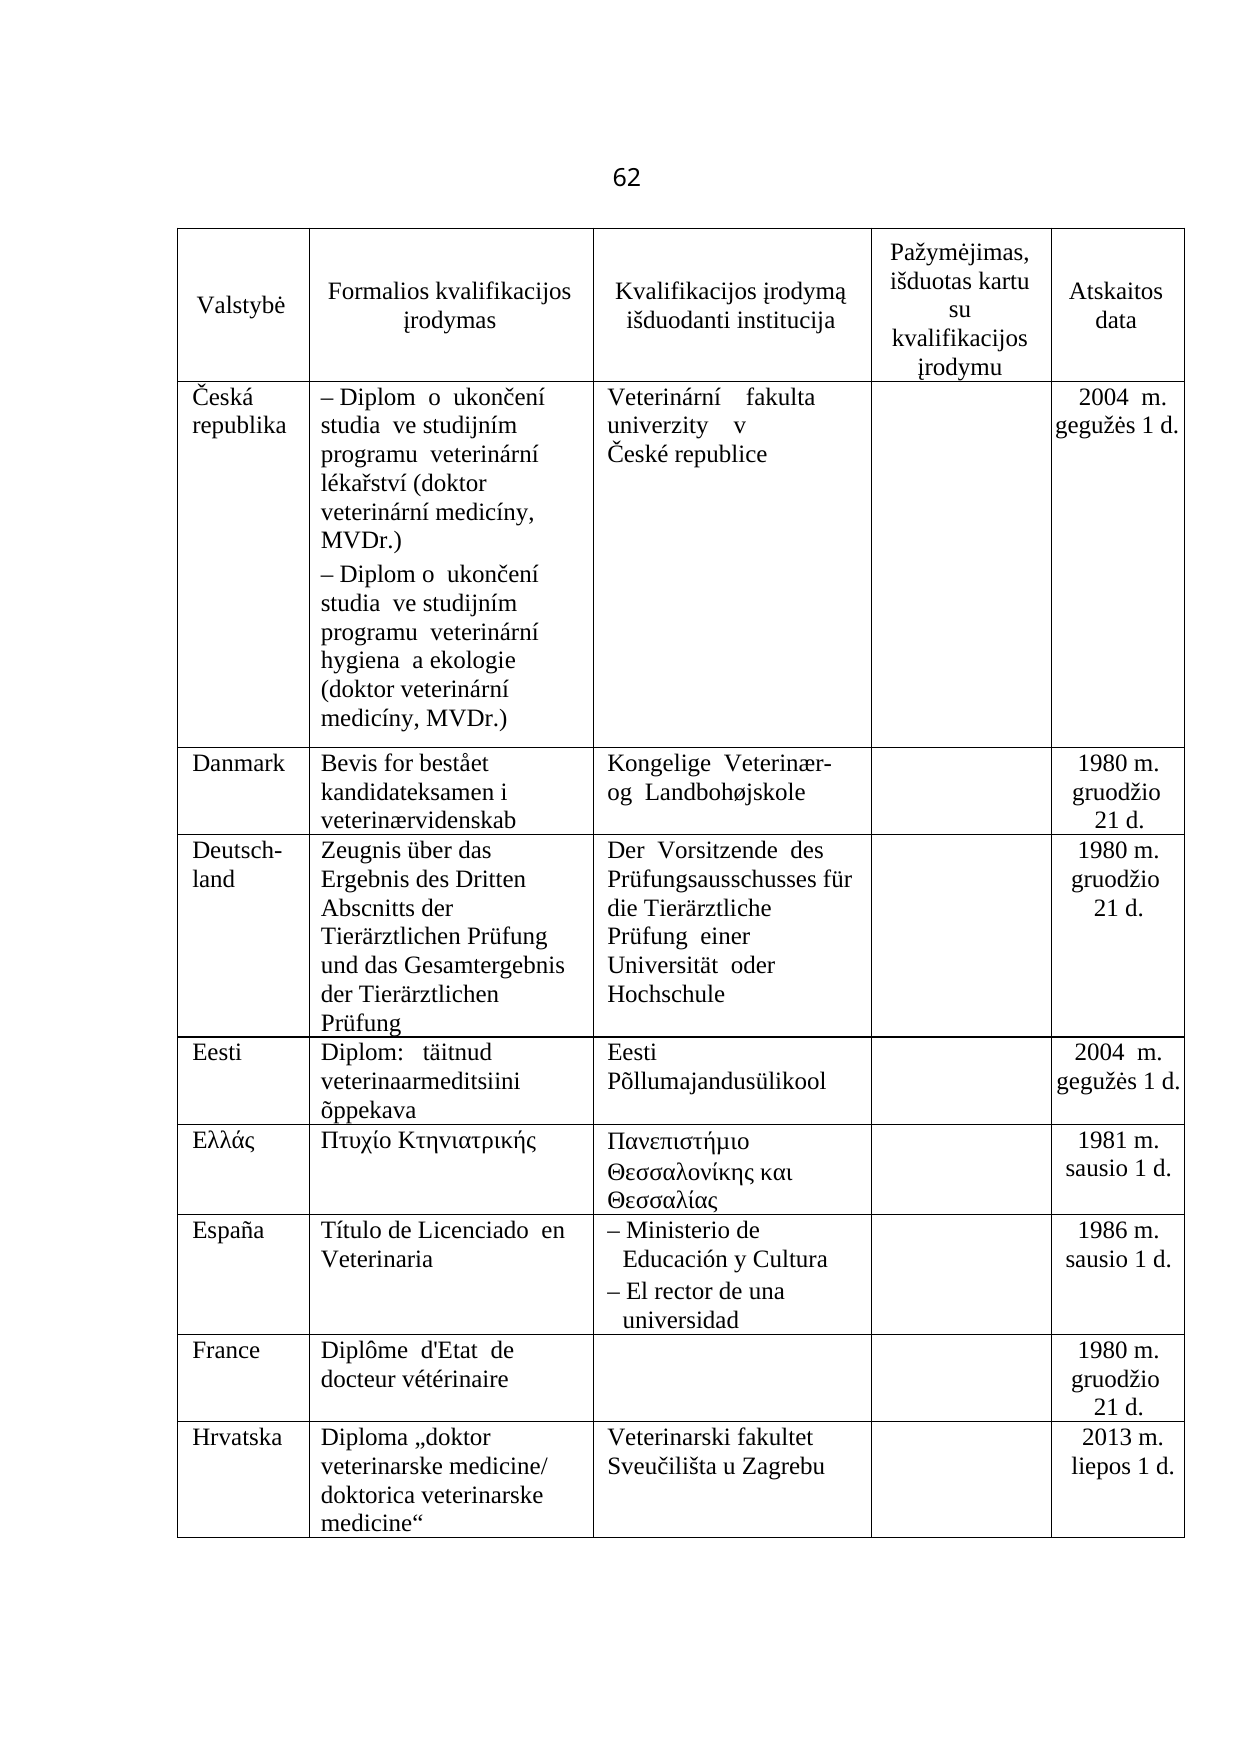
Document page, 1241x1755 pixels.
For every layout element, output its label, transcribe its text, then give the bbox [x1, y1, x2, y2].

table_cell 2013 m. liepos 1 d. [1052, 1422, 1184, 1537]
table_header Pažymėjimas, išduotas kartu su kvalifikacijos įrodymu [872, 229, 1051, 381]
table_header Kvalifikacijos įrodymą išduodanti institucija [594, 229, 871, 381]
table_cell Kongelige Veterinær- og Landbohøjskole [594, 748, 871, 834]
table_cell – Ministerio de Educación y Cultura – El rector de una universidad [594, 1215, 871, 1334]
table_cell Hrvatska [178, 1422, 309, 1537]
table_cell 1980 m. gruodžio 21 d. [1052, 835, 1184, 1036]
table_cell Danmark [178, 748, 309, 834]
table_cell Veterinární fakulta univerzity v České republice [594, 382, 871, 747]
table_header Atskaitos data [1052, 229, 1184, 381]
table_cell Bevis for bestået kandidateksamen i veterinærvidenskab [310, 748, 593, 834]
table_cell [872, 835, 1051, 1036]
table_cell France [178, 1335, 309, 1421]
table_cell Eesti [178, 1038, 309, 1124]
table_cell 1980 m. gruodžio 21 d. [1052, 1335, 1184, 1421]
table_header Valstybė [178, 229, 309, 381]
table_cell 2004 m. gegužės 1 d. [1052, 1038, 1184, 1124]
table_cell [872, 382, 1051, 747]
table_cell 2004 m. gegužės 1 d. [1052, 382, 1184, 747]
table_cell Diplom: täitnud veterinaarmeditsiini õppekava [310, 1038, 593, 1124]
table_cell Πανεπιστήµιο Θεσσαλονίκης και Θεσσαλίας [594, 1125, 871, 1214]
table_cell – Diplom o ukončení studia ve studijním programu veterinární lékařství (doktor veterinární medicíny, MVDr.) – Diplom o ukončení studia ve studijním programu veterinární hygiena a ekologie (doktor veterinární medicíny, MVDr.) [310, 382, 593, 747]
table_cell Título de Licenciado en Veterinaria [310, 1215, 593, 1334]
table_header Formalios kvalifikacijos įrodymas [310, 229, 593, 381]
table_cell Zeugnis über das Ergebnis des Dritten Abscnitts der Tierärztlichen Prüfung und das Gesamtergebnis der Tierärztlichen Prüfung [310, 835, 593, 1036]
table_cell España [178, 1215, 309, 1334]
table_cell 1980 m. gruodžio 21 d. [1052, 748, 1184, 834]
table_cell [872, 1215, 1051, 1334]
table_cell [872, 1335, 1051, 1421]
table_cell Der Vorsitzende des Prüfungsausschusses für die Tierärztliche Prüfung einer Universität oder Hochschule [594, 835, 871, 1036]
table_cell Diplôme d'Etat de docteur vétérinaire [310, 1335, 593, 1421]
table_cell [872, 1422, 1051, 1537]
table_cell Deutsch-land [178, 835, 309, 1036]
table_cell Eesti Põllumajandusülikool [594, 1038, 871, 1124]
table_cell Πτυχίo Κτηvιατρικής [310, 1125, 593, 1214]
table_cell Diploma „doktor veterinarske medicine/ doktorica veterinarske medicine“ [310, 1422, 593, 1537]
table_cell [872, 1038, 1051, 1124]
table_cell Česká republika [178, 382, 309, 747]
table_cell [872, 1125, 1051, 1214]
table_cell Veterinarski fakultet Sveučilišta u Zagrebu [594, 1422, 871, 1537]
table_cell Ελλάς [178, 1125, 309, 1214]
table_cell 1986 m. sausio 1 d. [1052, 1215, 1184, 1334]
table_cell [872, 748, 1051, 834]
table_cell 1981 m. sausio 1 d. [1052, 1125, 1184, 1214]
table_cell [594, 1335, 871, 1421]
